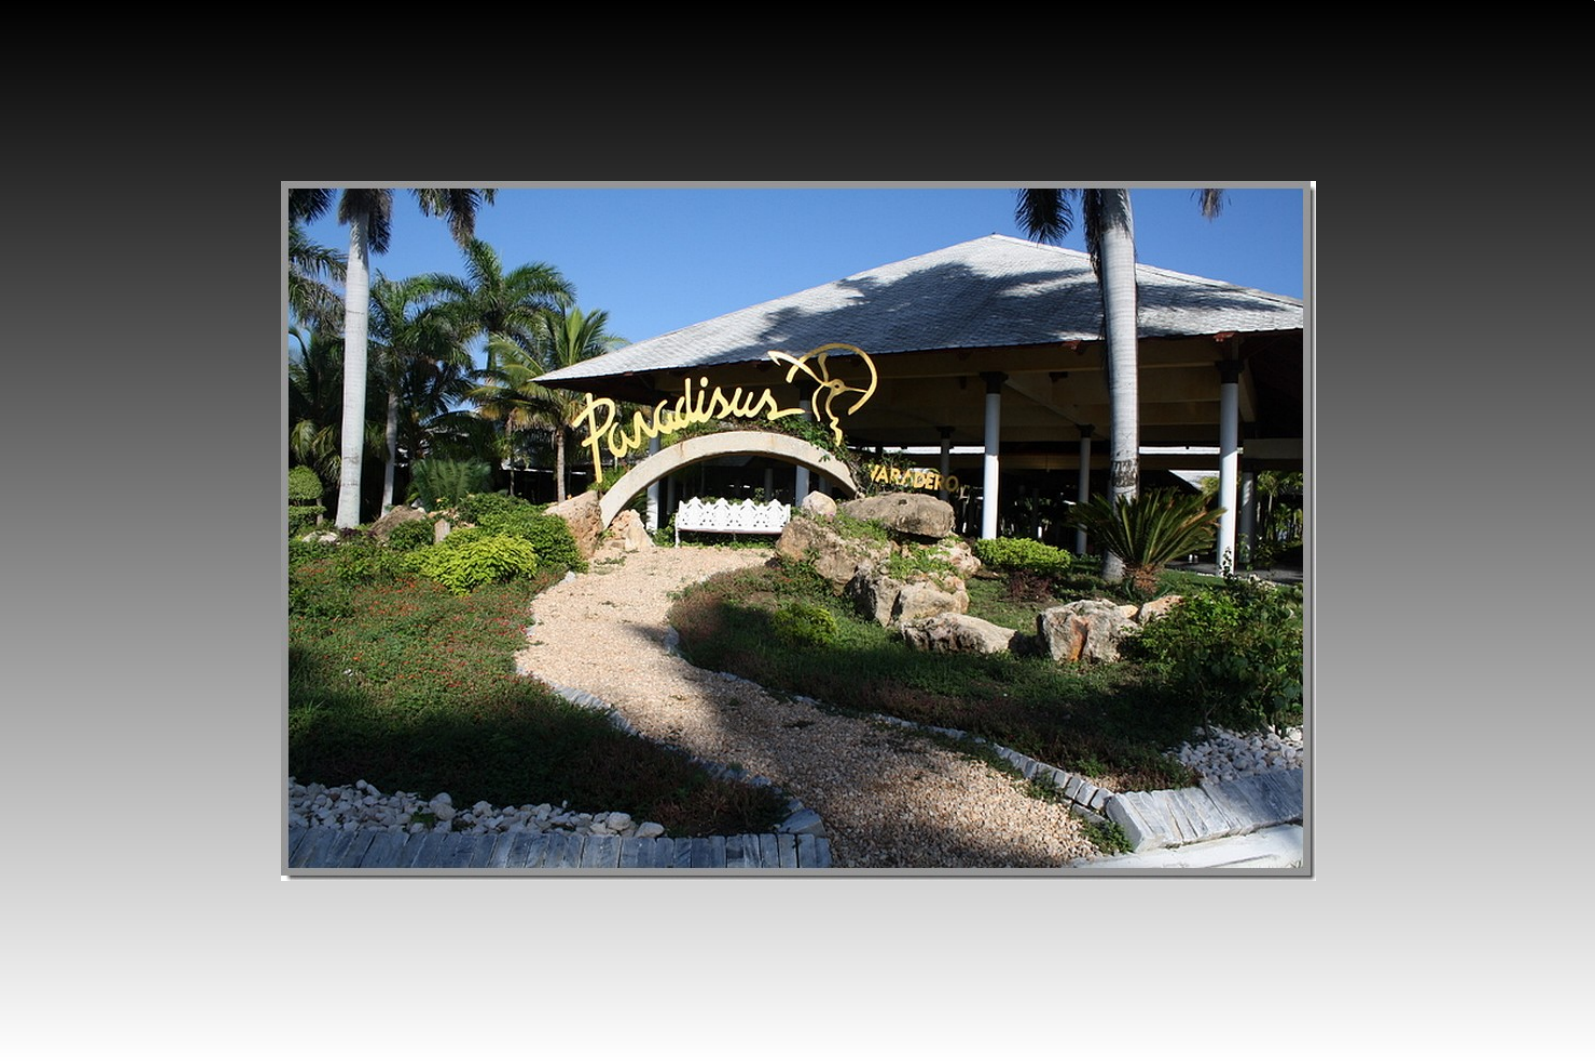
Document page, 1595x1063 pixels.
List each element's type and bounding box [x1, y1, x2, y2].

picture [281, 181, 1316, 881]
